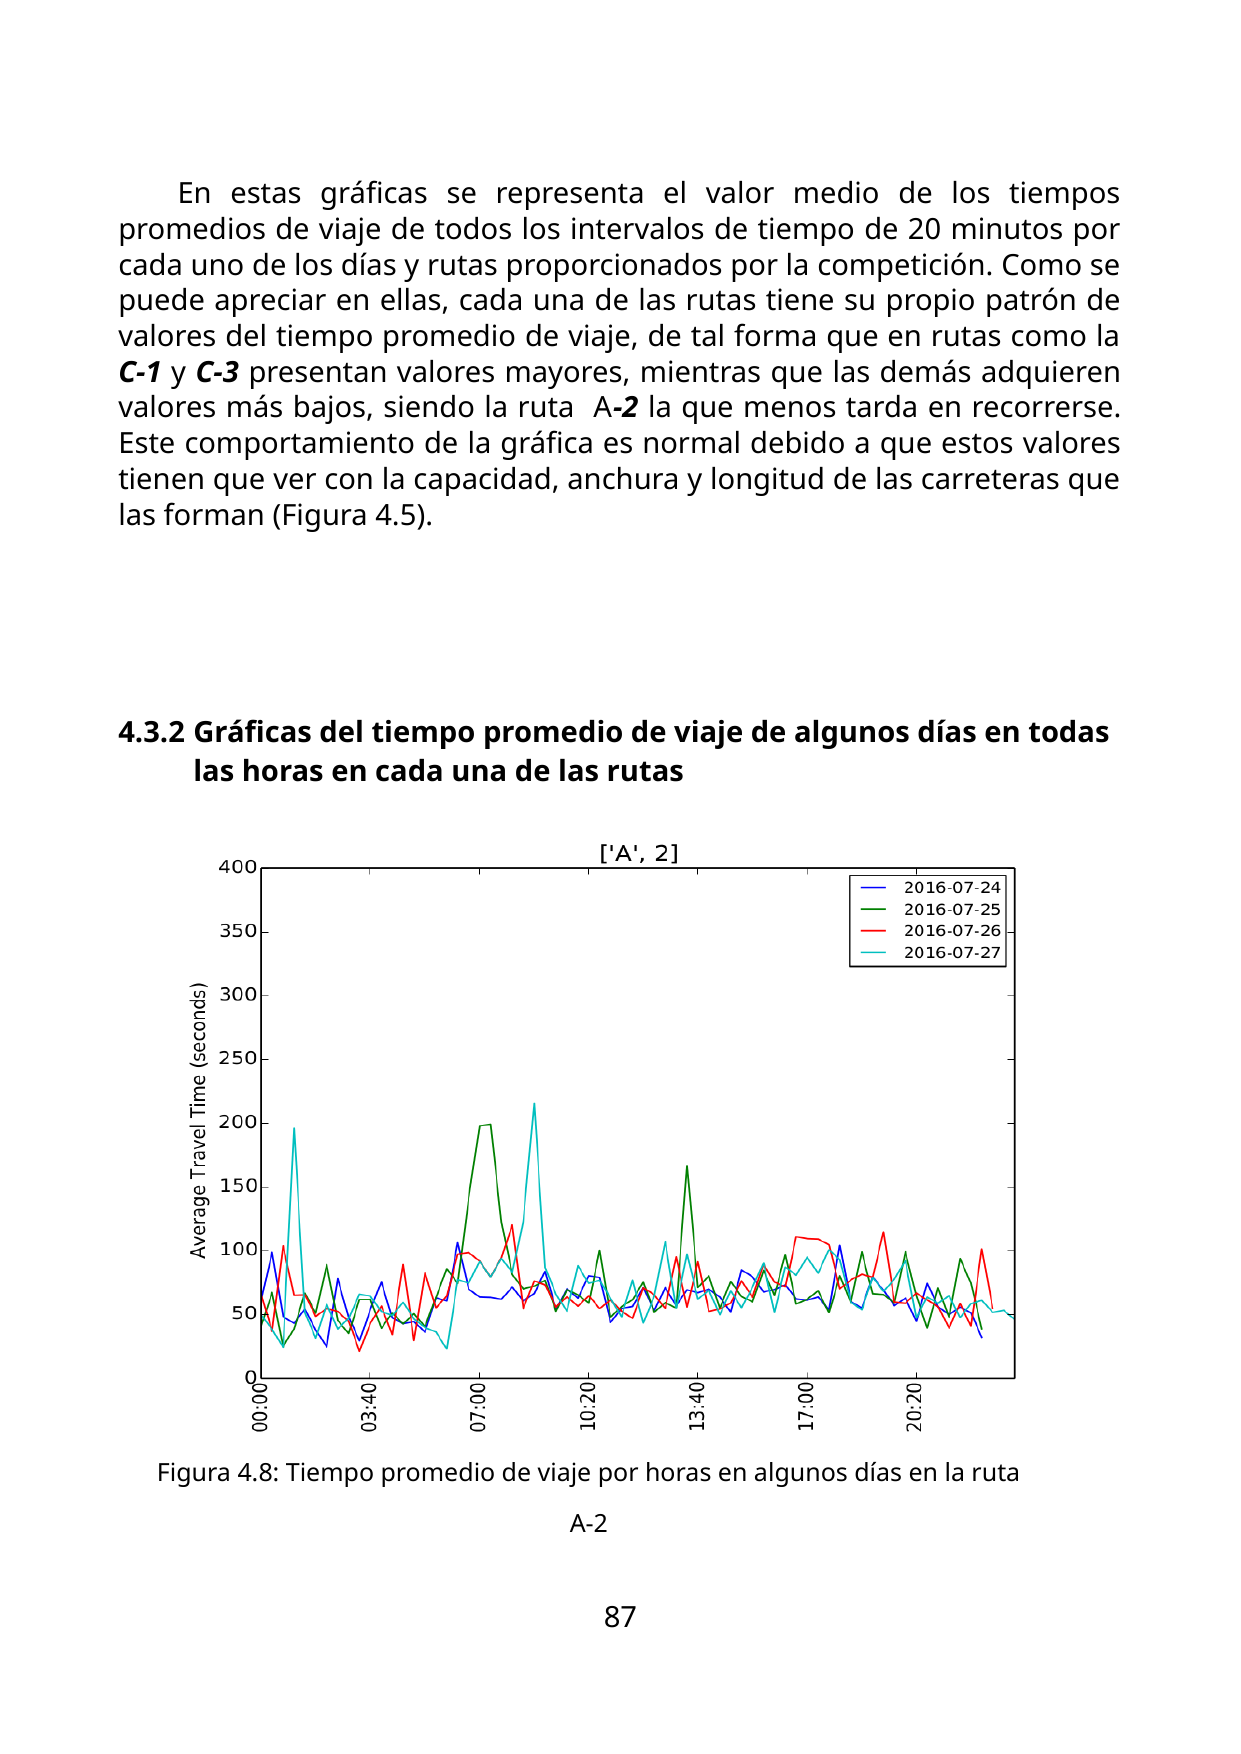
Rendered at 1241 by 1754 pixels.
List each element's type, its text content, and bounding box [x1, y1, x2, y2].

text En estas gráficas se representa el valor medio de los tiempos promedios de viaje de todos los intervalos de tiempo de 20 minutos por cada uno de los días y rutas proporcionados por la competición. Como se puede apreciar en ellas, cada una de las rutas tiene su propio patrón de valores del tiempo promedio de viaje, de tal forma que en rutas como la C-1 y C-3 presentan valores mayores, mientras que las demás adquieren valores más bajos, siendo la ruta A-2 la que menos tarda en recorrerse. Este comportamiento de la gráfica es normal debido a que estos valores tienen que ver con la capacidad, anchura y longitud de las carreteras que las forman (Figura 4.5). [118, 172, 1122, 534]
text Figura 4.8: Tiempo promedio de viaje por horas en algunos días en la ruta A-2 [151, 1438, 1027, 1540]
picture [157, 827, 1034, 1438]
subtitle Gráficas del tiempo promedio de viaje de algunos días en todas las horas en cada una de las rutas [118, 711, 1122, 790]
